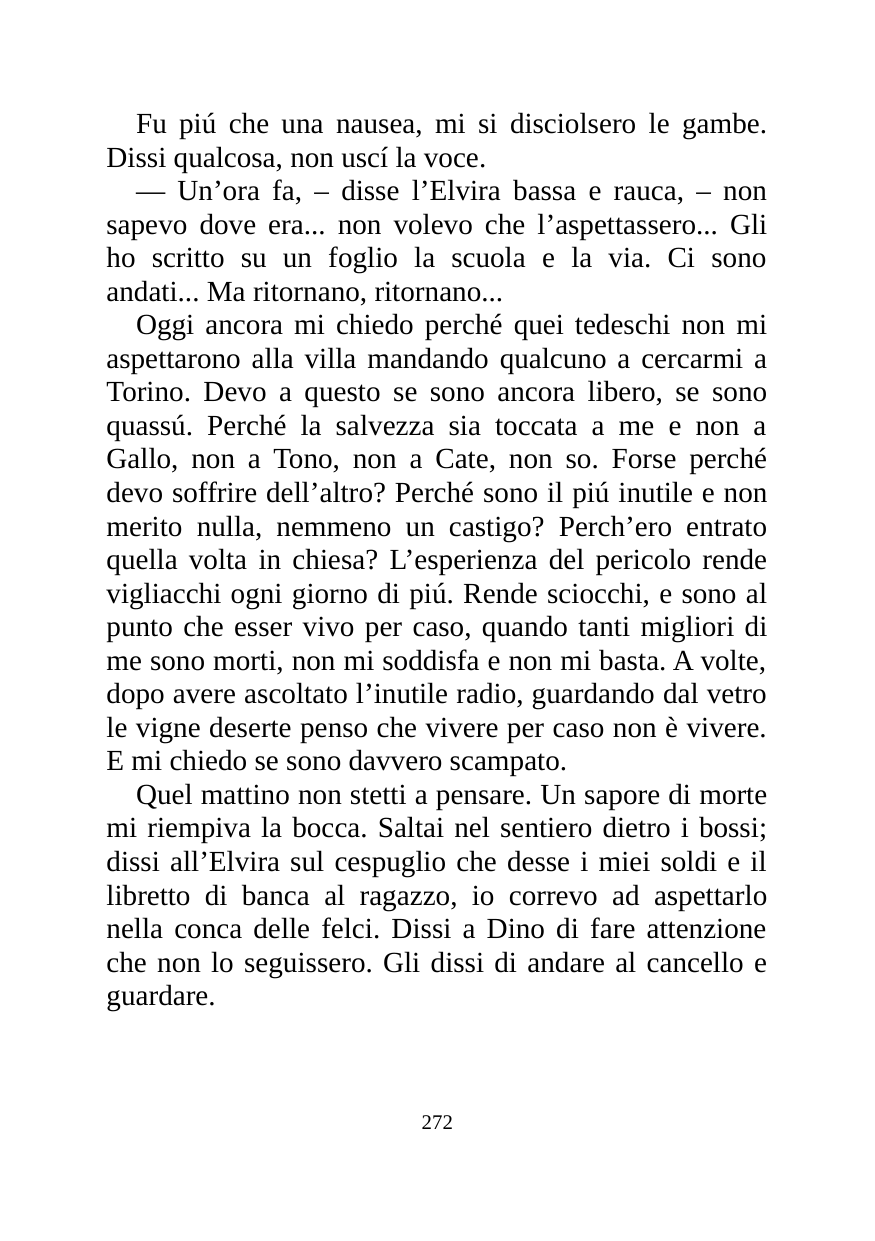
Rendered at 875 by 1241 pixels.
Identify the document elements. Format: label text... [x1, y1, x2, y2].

text — Un’ora fa, – disse l’Elvira bassa e rauca, – non sapevo dove era... non volevo che l’aspettassero... Gli ho scritto su un foglio la scuola e la via. Ci sono andati... Ma ritornano, ritornano... [106, 173, 768, 307]
text Oggi ancora mi chiedo perché quei tedeschi non mi aspettarono alla villa mandando qualcuno a cercarmi a Torino. Devo a questo se sono ancora libero, se sono quassú. Perché la salvezza sia toccata a me e non a Gallo, non a Tono, non a Cate, non so. Forse perché devo soffrire dell’altro? Perché sono il piú inutile e non merito nulla, nemmeno un castigo? Perch’ero entrato quella volta in chiesa? L’esperienza del pericolo rende vigliacchi ogni giorno di piú. Rende sciocchi, e sono al punto che esser vivo per caso, quando tanti migliori di me sono morti, non mi soddisfa e non mi basta. A volte, dopo avere ascoltato l’inutile radio, guardando dal vetro le vigne deserte penso che vivere per caso non è vivere. E mi chiedo se sono davvero scampato. [106, 307, 768, 777]
text Fu piú che una nausea, mi si disciolsero le gambe. Dissi qualcosa, non uscí la voce. [106, 106, 768, 173]
text Quel mattino non stetti a pensare. Un sapore di morte mi riempiva la bocca. Saltai nel sentiero dietro i bossi; dissi all’Elvira sul cespuglio che desse i miei soldi e il libretto di banca al ragazzo, io correvo ad aspettarlo nella conca delle felci. Dissi a Dino di fare attenzione che non lo seguissero. Gli dissi di andare al cancello e guardare. [106, 777, 768, 1012]
